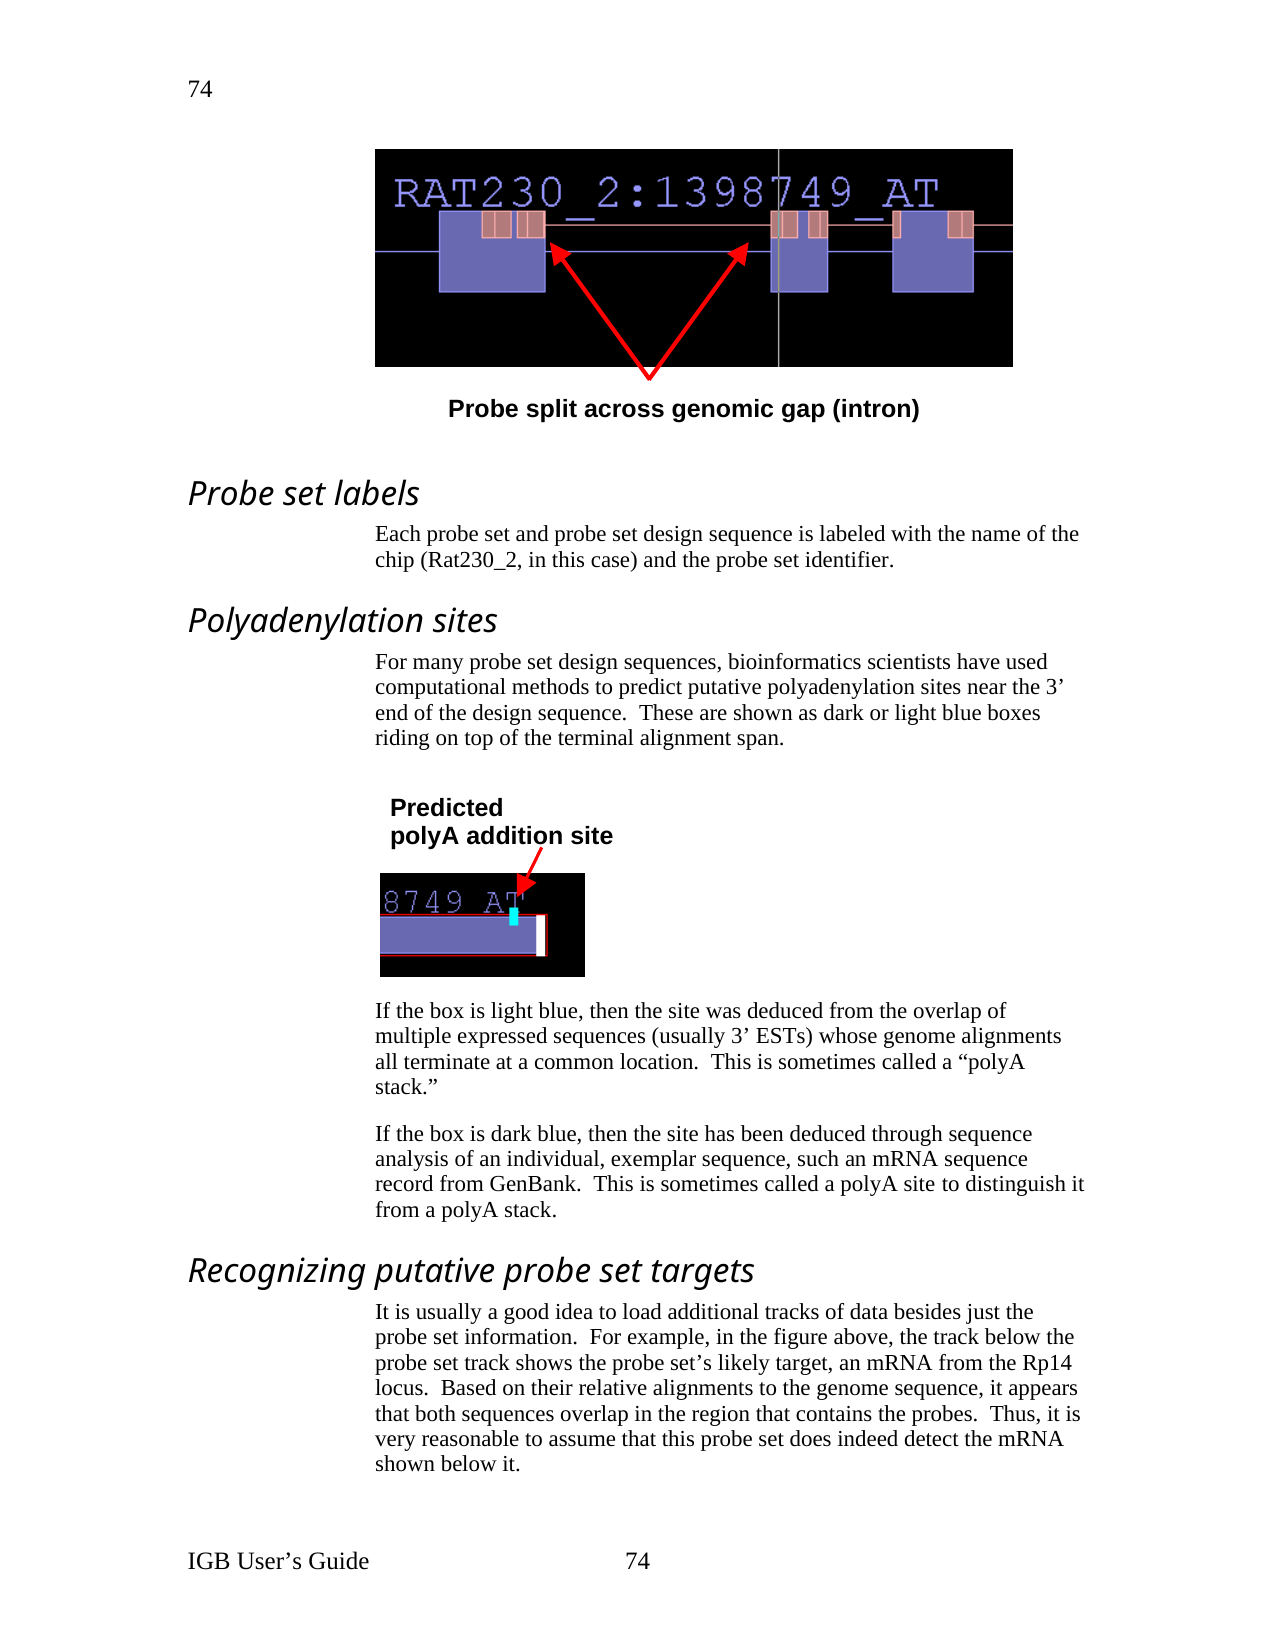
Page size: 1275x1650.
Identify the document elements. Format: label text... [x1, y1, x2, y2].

picture [380, 873, 585, 977]
text If the box is light blue, then the site was deduced from the overlap of multiple expressed sequences (usually 3’ ESTs) whose genome alignments all terminate at a common location. This is sometimes called a “polyA stack.” [375, 998, 1087, 1100]
text It is usually a good idea to load additional tracks of data besides just the probe set information. For example, in the figure above, the track below the probe set track shows the probe set’s likely target, an mRNA from the Rp14 locus. Based on their relative alignments to the genome sequence, it appears that both sequences overlap in the region that contains the probes. Thus, it is very reasonable to assume that this probe set does indeed detect the mRNA shown below it. [375, 1299, 1087, 1477]
subtitle Recognizing putative probe set targets [187, 1247, 1087, 1293]
text If the box is dark blue, then the site has been deduced through sequence analysis of an individual, exemplar sequence, such an mRNA sequence record from GenBank. This is sometimes called a polyA site to distinguish it from a polyA stack. [375, 1121, 1087, 1222]
text For many probe set design sequences, bioinformatics scientists have used computational methods to predict putative polyadenylation sites near the 3’ end of the design sequence. These are shown as dark or light blue boxes riding on top of the terminal alignment span. [375, 649, 1087, 751]
subtitle Probe set labels [187, 470, 1087, 515]
text Each probe set and probe set design sequence is labeled with the name of the chip (Rat230_2, in this case) and the probe set identifier. [375, 521, 1087, 572]
subtitle Polyadenylation sites [187, 597, 1087, 643]
picture [375, 149, 1013, 367]
